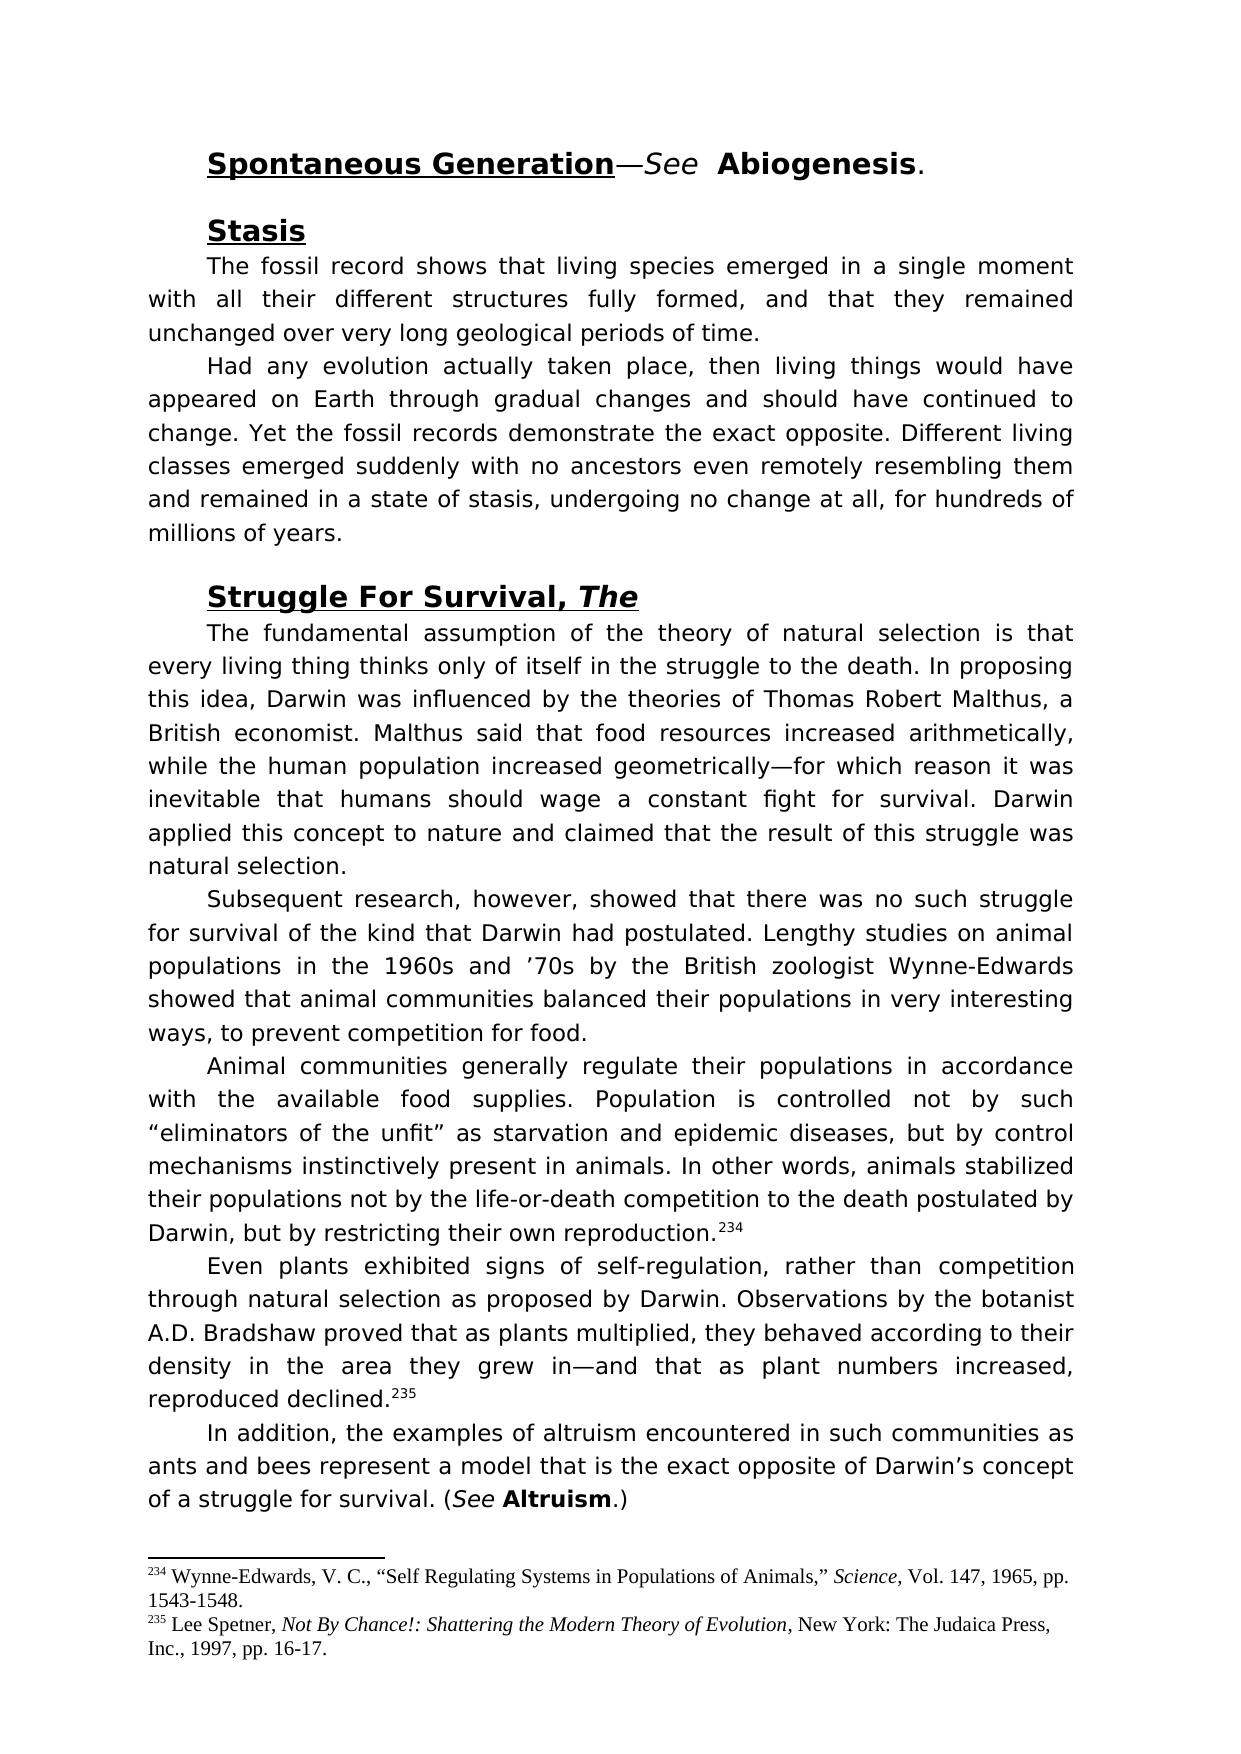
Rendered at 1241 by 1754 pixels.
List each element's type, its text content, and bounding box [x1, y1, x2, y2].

text In addition, the examples of altruism encountered in such communities as ants and bees represent a model that is the exact opposite of Darwin’s concept of a struggle for survival. (See Altruism.) [148, 1414, 1075, 1514]
text Subsequent research, however, showed that there was no such struggle for survival of the kind that Darwin had postulated. Lengthy studies on animal populations in the 1960s and ’70s by the British zoologist Wynne-Edwards showed that animal communities balanced their populations in very interesting ways, to prevent competition for food. [148, 881, 1075, 1048]
text Had any evolution actually taken place, then living things would have appeared on Earth through gradual changes and should have continued to change. Yet the fossil records demonstrate the exact opposite. Different living classes emerged suddenly with no ancestors even remotely resembling them and remained in a state of stasis, undergoing no change at all, for hundreds of millions of years. [148, 348, 1075, 548]
text The fossil record shows that living species emerged in a single moment with all their different structures fully formed, and that they remained unchanged over very long geological periods of time. [148, 248, 1075, 348]
text Spontaneous Generation—See Abiogenesis. [148, 148, 1075, 181]
text Animal communities generally regulate their populations in accordance with the available food supplies. Population is controlled not by such “eliminators of the unfit” as starvation and epidemic diseases, but by control mechanisms instinctively present in animals. In other words, animals stabilized their populations not by the life-or-death competition to the death postulated by Darwin, but by restricting their own reproduction. [148, 1048, 1075, 1248]
text Struggle For Survival, The [148, 581, 1075, 614]
text The fundamental assumption of the theory of natural selection is that every living thing thinks only of itself in the struggle to the death. In proposing this idea, Darwin was influenced by the theories of Thomas Robert Malthus, a British economist. Malthus said that food resources increased arithmetically, while the human population increased geometrically—for which reason it was inevitable that humans should wage a constant fight for survival. Darwin applied this concept to nature and claimed that the result of this struggle was natural selection. [148, 614, 1075, 881]
text Wynne-Edwards, V. C., “Self Regulating Systems in Populations of Animals,” Science, Vol. 147, 1965, pp. 1543-1548. [148, 1564, 1093, 1612]
text Even plants exhibited signs of self-regulation, rather than competition through natural selection as proposed by Darwin. Observations by the botanist A.D. Bradshaw proved that as plants multiplied, they behaved according to their density in the area they grew in—and that as plant numbers increased, reproduced declined. [148, 1248, 1075, 1414]
text Stasis [148, 214, 1075, 248]
text Lee Spetner, Not By Chance!: Shattering the Modern Theory of Evolution, New York: The Judaica Press, Inc., 1997, pp. 16-17. [148, 1612, 1093, 1660]
